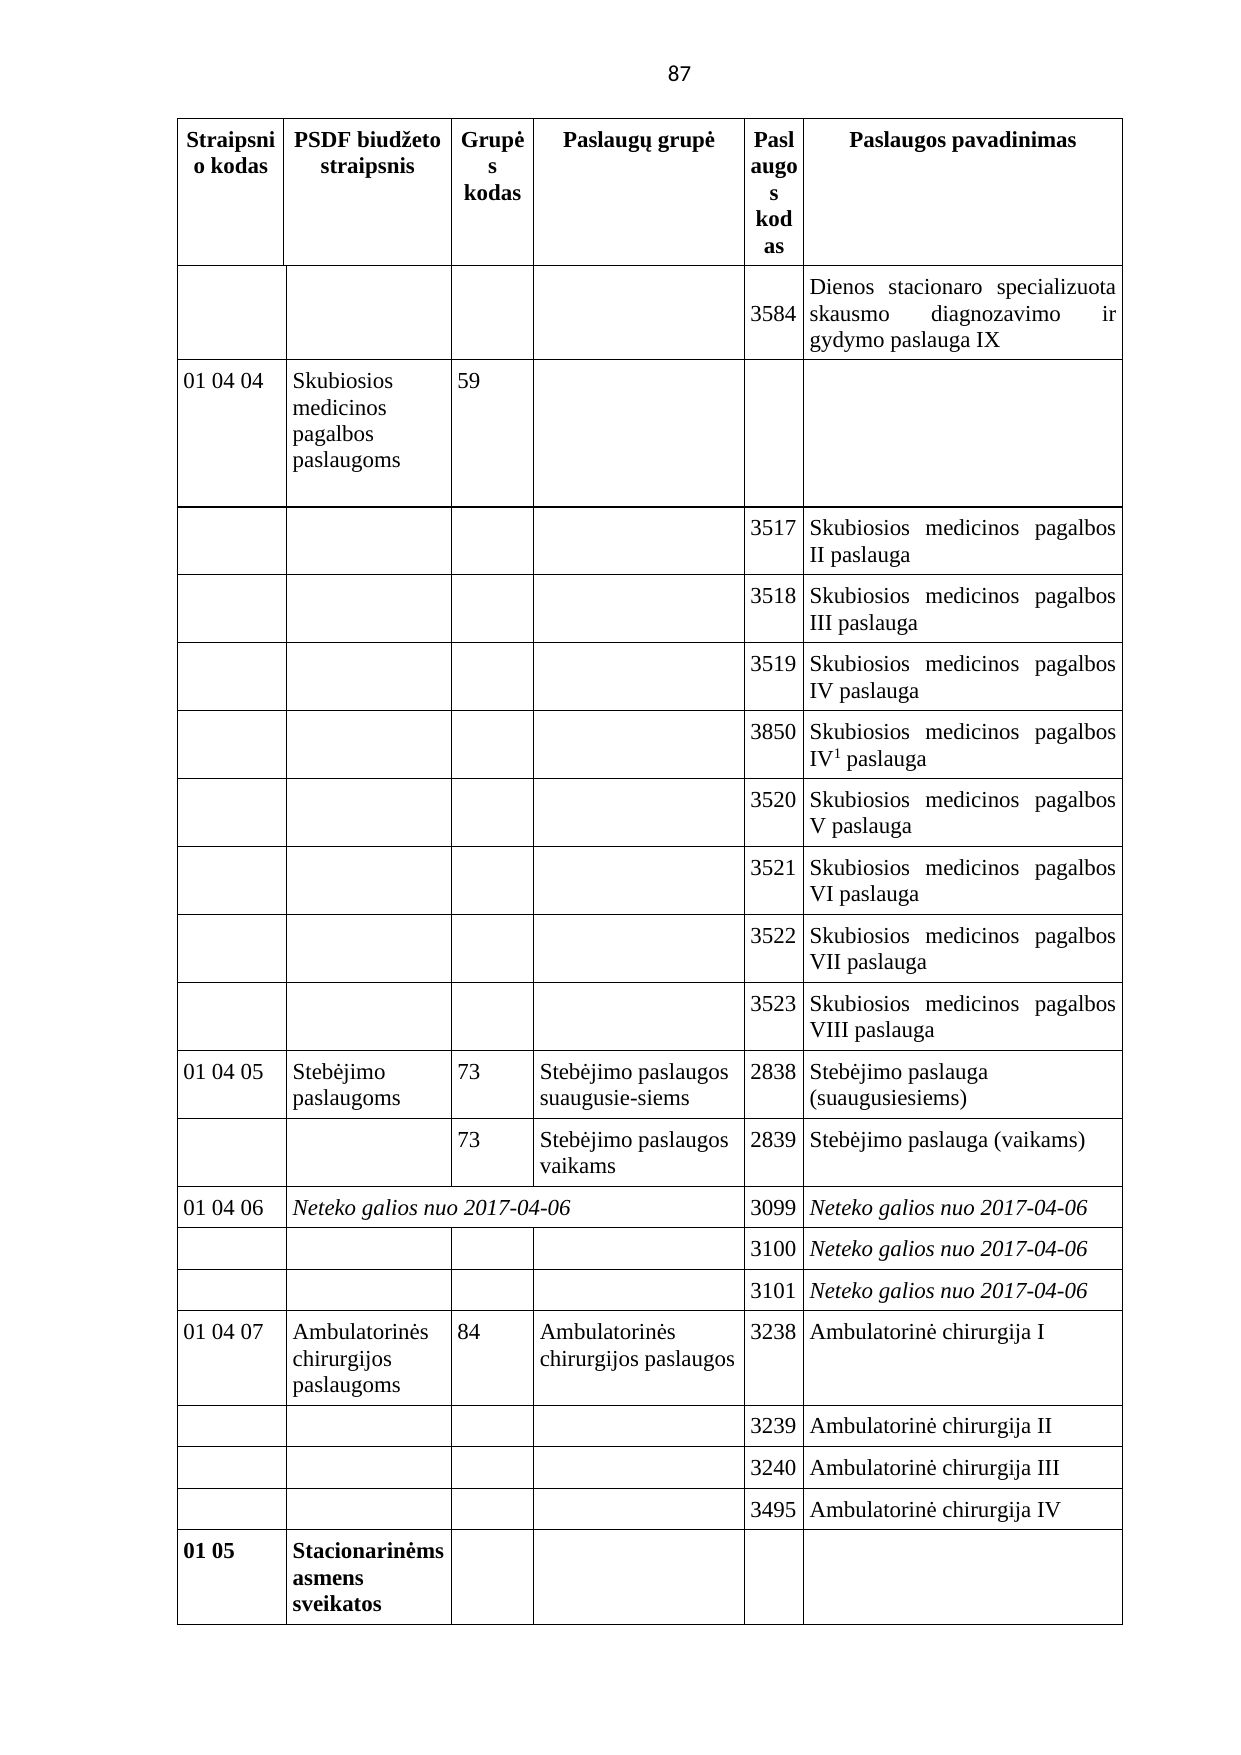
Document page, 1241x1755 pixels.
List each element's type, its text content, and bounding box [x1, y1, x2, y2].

table_cell [534, 508, 744, 574]
table_cell [452, 711, 533, 778]
table_cell [178, 711, 286, 778]
table_cell Ambulatorinės chirurgijos paslaugoms [287, 1311, 451, 1404]
table_cell 3850 [745, 711, 803, 778]
table_cell 3522 [745, 915, 803, 982]
table_cell [178, 847, 286, 914]
table_cell [287, 915, 451, 982]
table_cell 3518 [745, 575, 803, 642]
table_cell [452, 266, 533, 359]
table_cell [178, 915, 286, 982]
table_cell Skubiosios medicinos pagalbos IV paslauga [804, 643, 1122, 710]
table_cell [534, 847, 744, 914]
table_cell [287, 779, 451, 846]
table_header Paslaugos kodas [745, 119, 803, 265]
table_cell [452, 779, 533, 846]
table_cell [452, 575, 533, 642]
table_cell 3101 [745, 1270, 803, 1310]
table_cell [287, 508, 451, 574]
table_cell [452, 643, 533, 710]
table_cell Ambulatorinės chirurgijos paslaugos [534, 1311, 744, 1404]
table_cell [178, 779, 286, 846]
table_cell [534, 983, 744, 1050]
table_cell [178, 1270, 286, 1310]
table_cell [178, 1489, 286, 1529]
table_cell [452, 983, 533, 1050]
table_cell [287, 266, 451, 359]
table_cell Ambulatorinė chirurgija I [804, 1311, 1122, 1404]
table_cell 73 [452, 1051, 533, 1118]
table_cell [452, 1406, 533, 1446]
table_cell 01 04 05 [178, 1051, 286, 1118]
table_cell Skubiosios medicinos pagalbos VI paslauga [804, 847, 1122, 914]
table_cell 3495 [745, 1489, 803, 1529]
table_cell [178, 1119, 286, 1186]
table_cell Neteko galios nuo 2017-04-06 [287, 1187, 744, 1227]
table_cell 3240 [745, 1447, 803, 1488]
table_cell Stebėjimo paslaugoms [287, 1051, 451, 1118]
table_cell Skubiosios medicinos pagalbos IV1 paslauga [804, 711, 1122, 778]
table_cell Ambulatorinė chirurgija II [804, 1406, 1122, 1446]
table_cell Skubiosios medicinos pagalbos II paslauga [804, 508, 1122, 574]
table_cell [534, 1447, 744, 1488]
table_cell [178, 1406, 286, 1446]
table_cell 84 [452, 1311, 533, 1404]
table_cell [178, 1228, 286, 1269]
table_cell 73 [452, 1119, 533, 1186]
table_cell [178, 1447, 286, 1488]
table_cell [452, 915, 533, 982]
table_cell [804, 360, 1122, 506]
table_cell Stacionarinėms asmens sveikatos [287, 1530, 451, 1623]
table_cell 01 04 04 [178, 360, 286, 506]
table_cell [534, 643, 744, 710]
table_cell [452, 847, 533, 914]
table_cell 3520 [745, 779, 803, 846]
table_cell 3517 [745, 508, 803, 574]
table_cell [287, 1228, 451, 1269]
table_cell [178, 508, 286, 574]
table_cell 3519 [745, 643, 803, 710]
table_cell Skubiosios medicinos pagalbos VII paslauga [804, 915, 1122, 982]
table_cell 3239 [745, 1406, 803, 1446]
table_cell Skubiosios medicinos pagalbos VIII paslauga [804, 983, 1122, 1050]
table_cell [534, 1270, 744, 1310]
table_cell 01 05 [178, 1530, 286, 1623]
table_cell 01 04 07 [178, 1311, 286, 1404]
table_cell Skubiosios medicinos pagalbos paslaugoms [287, 360, 451, 506]
table_header Grupės kodas [452, 119, 533, 265]
table_cell Stebėjimo paslauga (suaugusiesiems) [804, 1051, 1122, 1118]
table_cell [452, 1447, 533, 1488]
table_cell 3521 [745, 847, 803, 914]
table_cell [452, 1228, 533, 1269]
table_cell [287, 1447, 451, 1488]
table_cell [534, 779, 744, 846]
table_cell 59 [452, 360, 533, 506]
table_cell [287, 1406, 451, 1446]
table_cell [452, 508, 533, 574]
table_header Straipsnio kodas [178, 119, 283, 265]
table_cell [745, 1530, 803, 1623]
table_cell Neteko galios nuo 2017-04-06 [804, 1187, 1122, 1227]
table_cell [452, 1489, 533, 1529]
table_cell Neteko galios nuo 2017-04-06 [804, 1228, 1122, 1269]
table_cell [534, 1530, 744, 1623]
table_cell 01 04 06 [178, 1187, 286, 1227]
table_cell [534, 360, 744, 506]
table_cell [534, 1489, 744, 1529]
table_cell [287, 1270, 451, 1310]
table_cell 3584 [745, 266, 803, 359]
table_cell [178, 983, 286, 1050]
table_cell 3238 [745, 1311, 803, 1404]
table_cell Ambulatorinė chirurgija III [804, 1447, 1122, 1488]
table_cell 2838 [745, 1051, 803, 1118]
table_cell [745, 360, 803, 506]
table_cell 2839 [745, 1119, 803, 1186]
table_cell Neteko galios nuo 2017-04-06 [804, 1270, 1122, 1310]
table_cell [534, 1406, 744, 1446]
table_cell [287, 575, 451, 642]
table_cell [452, 1270, 533, 1310]
table_header Paslaugų grupė [534, 119, 744, 265]
table_cell [178, 575, 286, 642]
table_cell [287, 983, 451, 1050]
table_cell 3099 [745, 1187, 803, 1227]
table_cell [534, 266, 744, 359]
table_cell [804, 1530, 1122, 1623]
table_cell Stebėjimo paslaugos vaikams [534, 1119, 744, 1186]
table_cell Skubiosios medicinos pagalbos V paslauga [804, 779, 1122, 846]
table_cell [287, 711, 451, 778]
table_cell [452, 1530, 533, 1623]
table_cell [178, 643, 286, 710]
table_cell Skubiosios medicinos pagalbos III paslauga [804, 575, 1122, 642]
table_cell [534, 915, 744, 982]
table_cell [534, 1228, 744, 1269]
table_cell 3523 [745, 983, 803, 1050]
table_cell 3100 [745, 1228, 803, 1269]
table_cell [287, 847, 451, 914]
table_cell [534, 711, 744, 778]
table_cell [287, 1489, 451, 1529]
table_cell [534, 575, 744, 642]
table_cell Ambulatorinė chirurgija IV [804, 1489, 1122, 1529]
table_cell [178, 266, 286, 359]
table_cell [287, 643, 451, 710]
table_cell Stebėjimo paslauga (vaikams) [804, 1119, 1122, 1186]
table_header PSDF biudžeto straipsnis [284, 119, 451, 265]
table_cell [287, 1119, 451, 1186]
table_cell Dienos stacionaro specializuota skausmo diagnozavimo ir gydymo paslauga IX [804, 266, 1122, 359]
table_header Paslaugos pavadinimas [804, 119, 1122, 265]
table_cell Stebėjimo paslaugos suaugusie-siems [534, 1051, 744, 1118]
